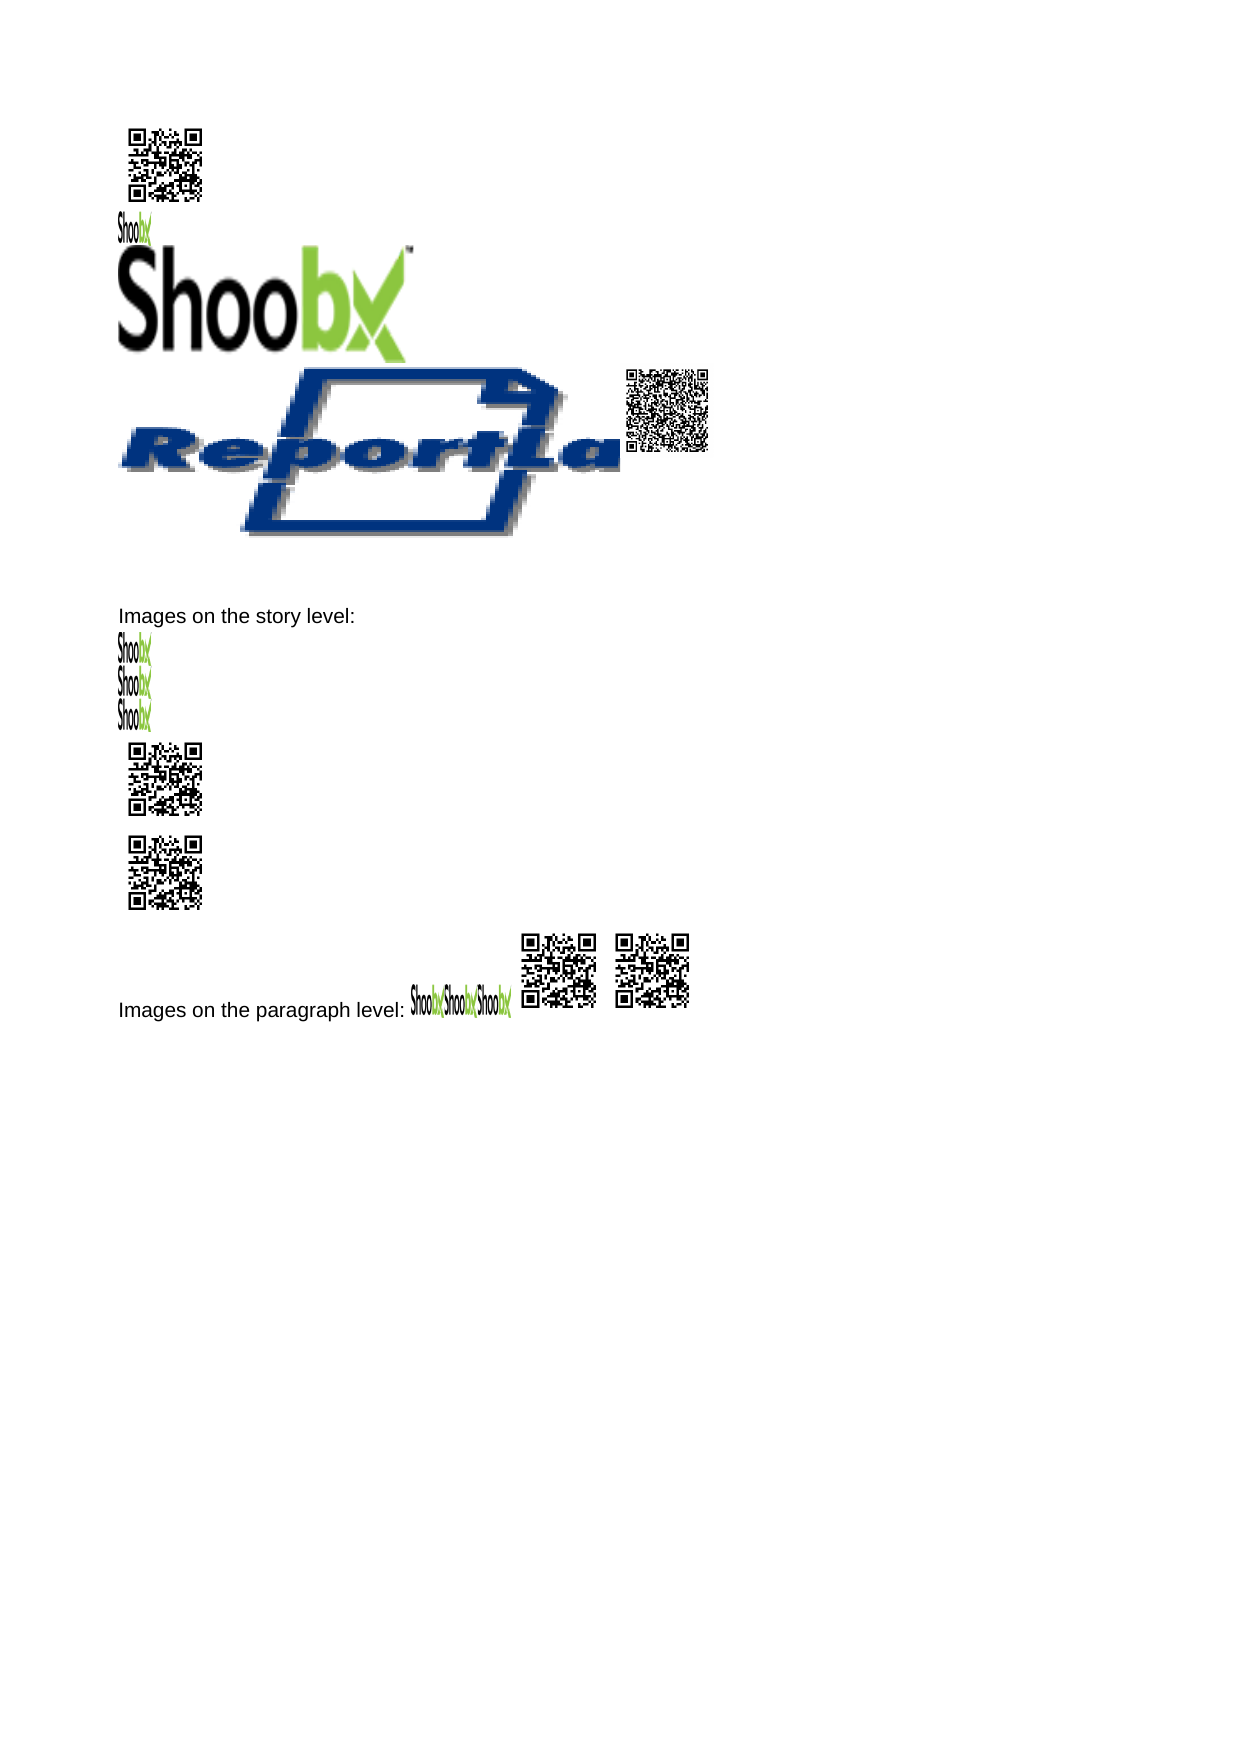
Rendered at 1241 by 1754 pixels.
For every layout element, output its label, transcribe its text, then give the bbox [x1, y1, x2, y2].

table_header [620, 364, 1122, 600]
text Images on the paragraph level: [118, 924, 1122, 1022]
table_header [118, 541, 620, 600]
text Images on the story level: [118, 604, 1122, 628]
